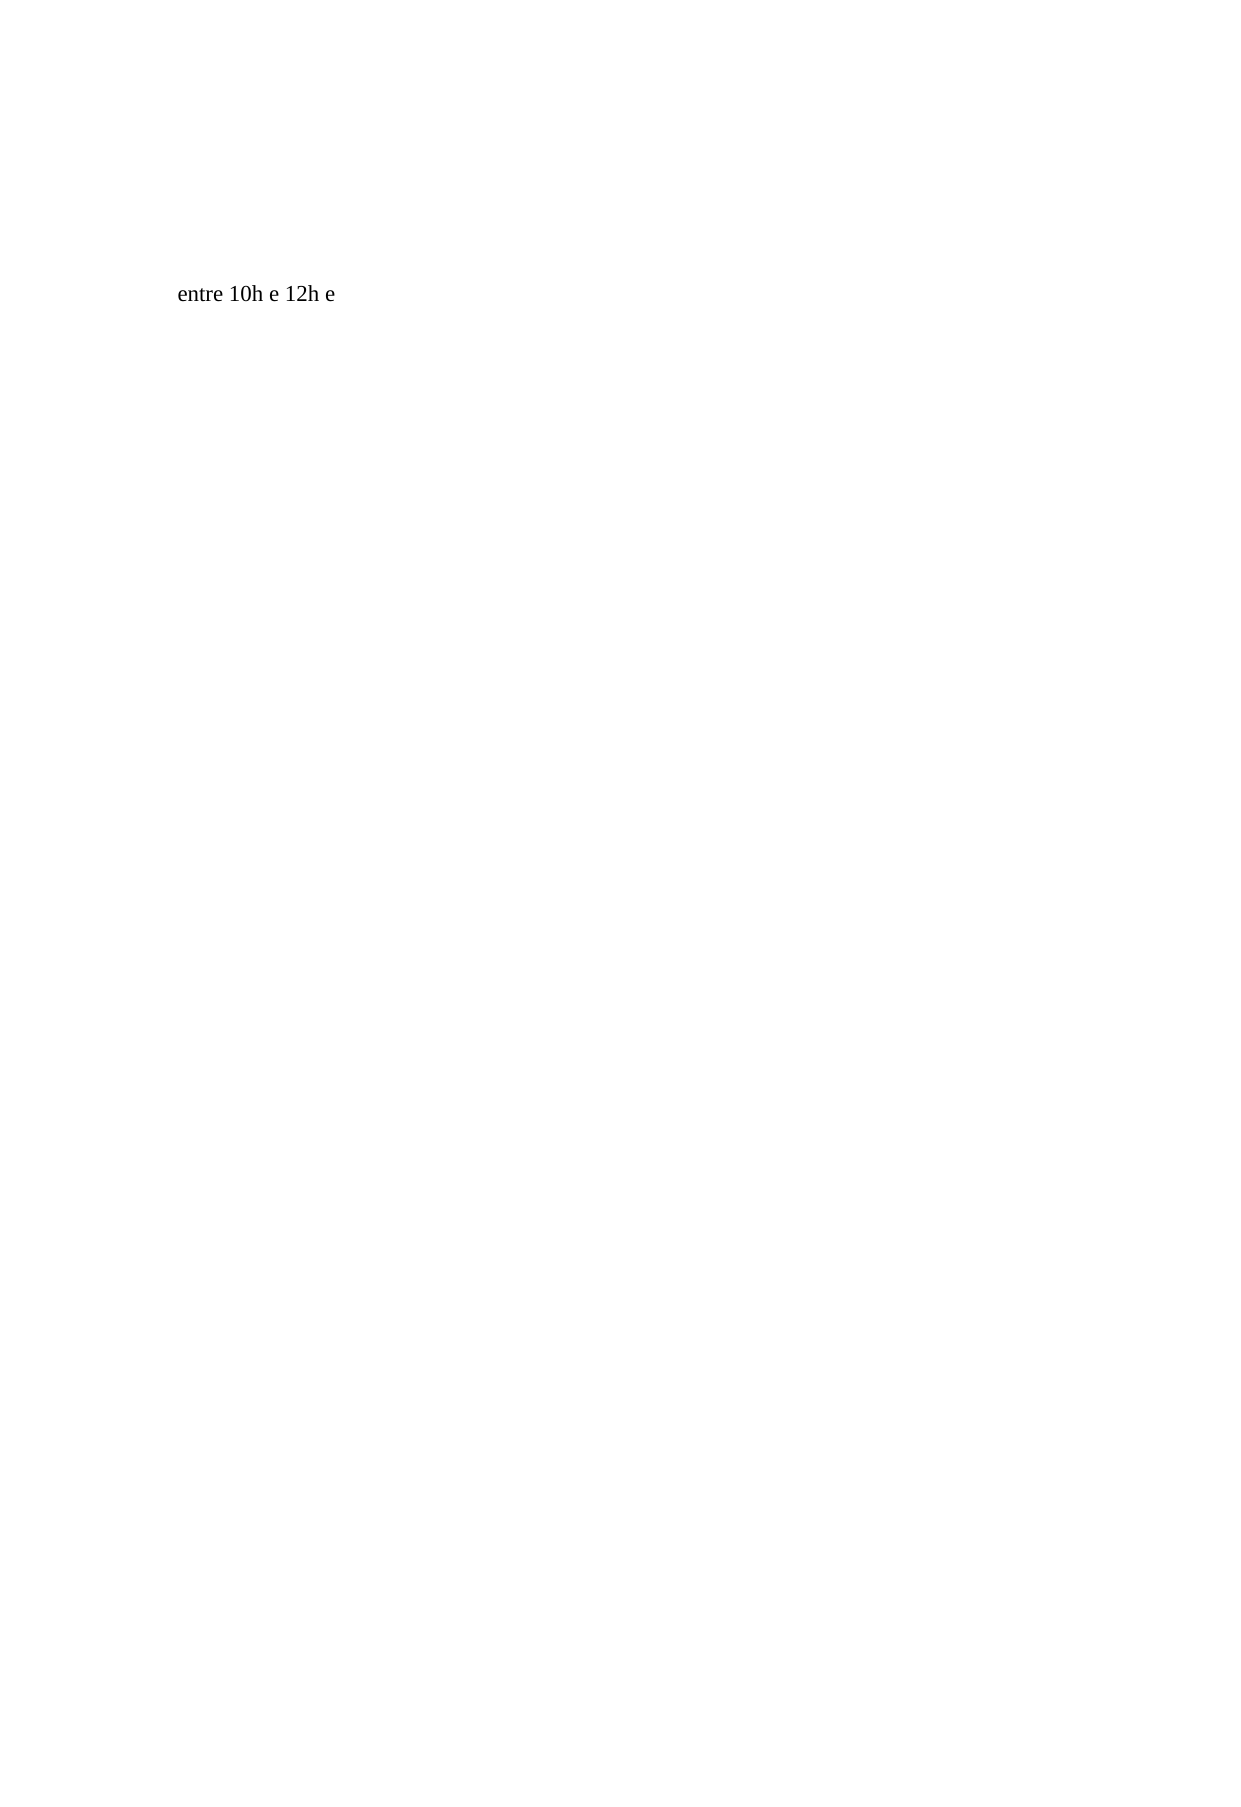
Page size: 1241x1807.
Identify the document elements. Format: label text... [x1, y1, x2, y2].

text entre 10h e 12h e [177, 280, 1128, 307]
